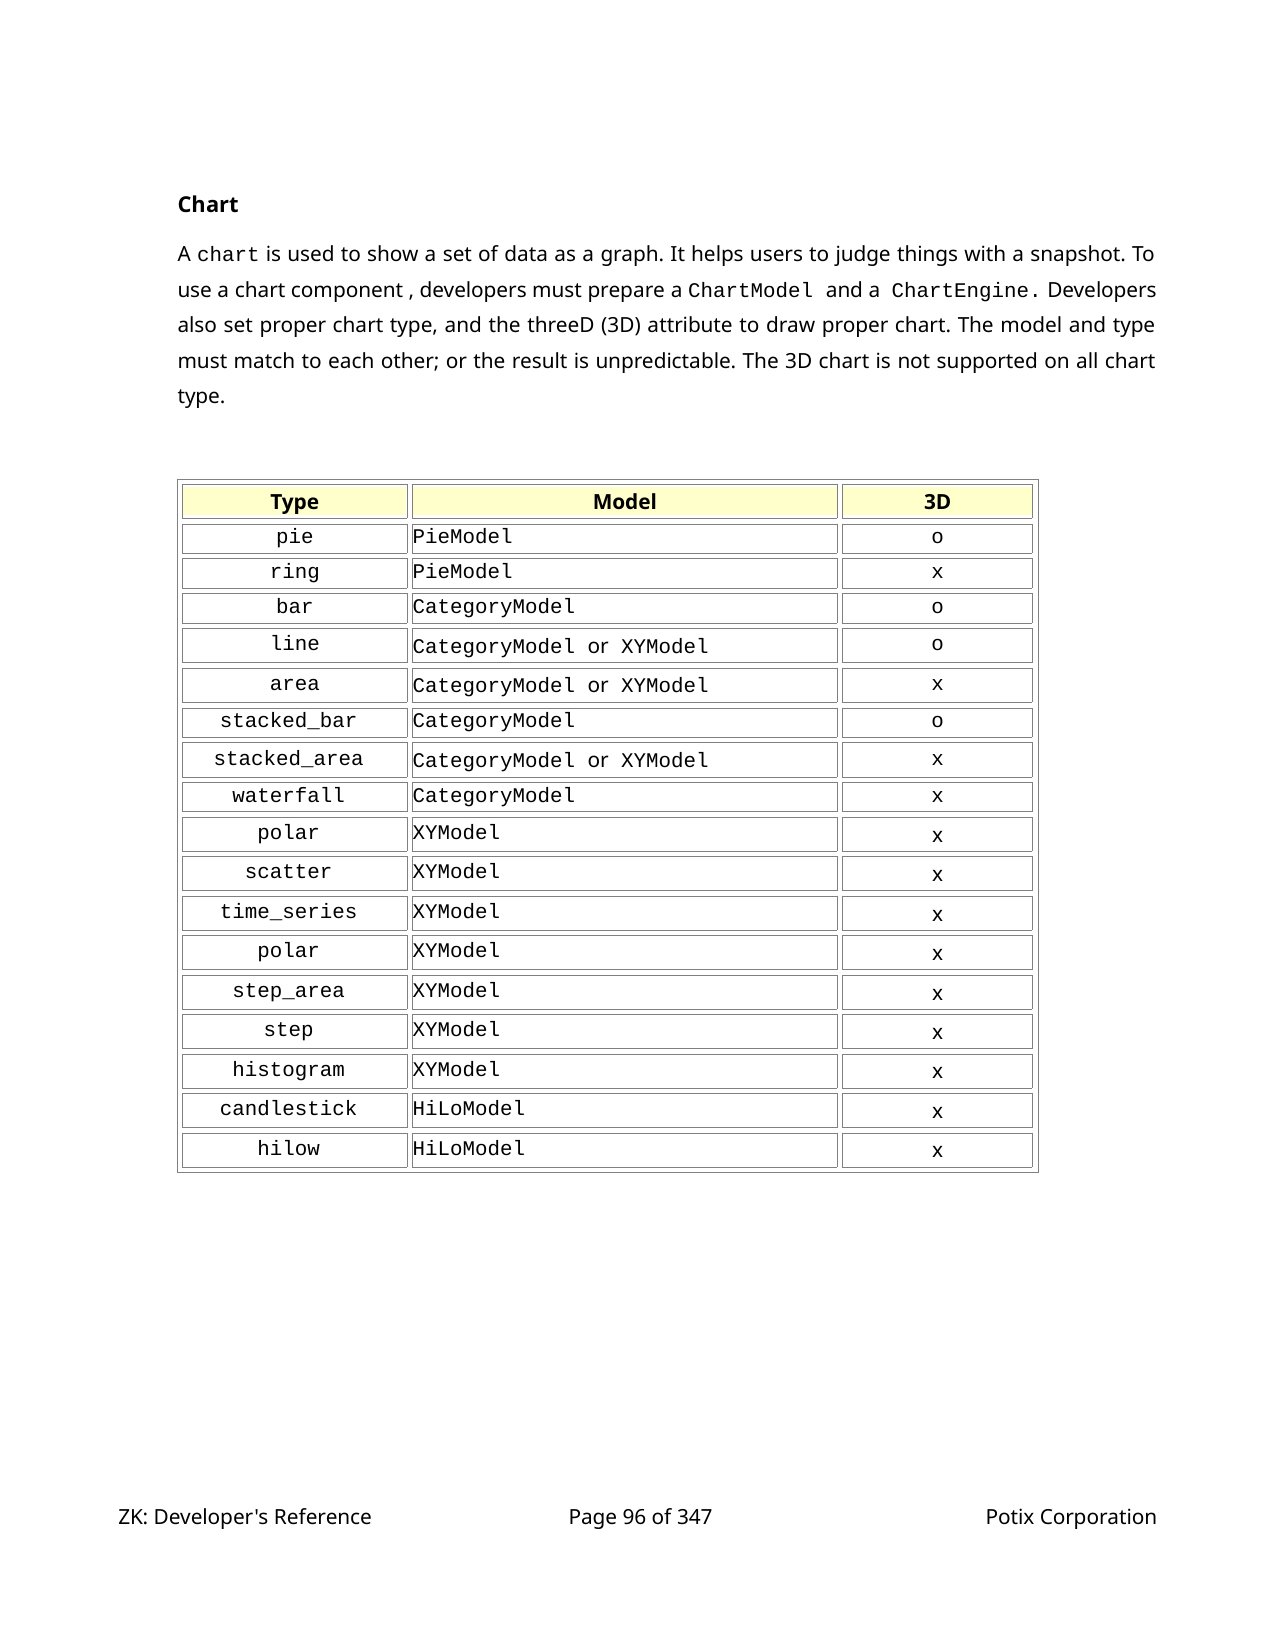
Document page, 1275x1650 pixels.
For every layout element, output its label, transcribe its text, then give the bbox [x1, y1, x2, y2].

table_cell XYModel [409, 1048, 840, 1088]
table_cell o [840, 623, 1035, 662]
table_cell polar [180, 930, 409, 969]
table_header Model [409, 480, 840, 518]
table_cell scatter [180, 851, 409, 890]
table_cell o [840, 588, 1035, 622]
table_cell x [840, 1048, 1035, 1088]
table_cell CategoryModel or XYModel [409, 662, 840, 702]
table_cell candlestick [180, 1088, 409, 1127]
table_cell ring [180, 553, 409, 588]
table_cell pie [180, 518, 409, 553]
table_cell XYModel [409, 1009, 840, 1048]
table_cell CategoryModel [409, 588, 840, 622]
table_cell line [180, 623, 409, 662]
table_cell step [180, 1009, 409, 1048]
table_cell HiLoModel [409, 1088, 840, 1127]
table_cell step_area [180, 969, 409, 1009]
table_cell x [840, 1127, 1035, 1167]
table_cell waterfall [180, 777, 409, 811]
table_cell CategoryModel or XYModel [409, 737, 840, 777]
table_cell XYModel [409, 851, 840, 890]
table_cell CategoryModel or XYModel [409, 623, 840, 662]
table_cell histogram [180, 1048, 409, 1088]
table_cell hilow [180, 1127, 409, 1167]
table_cell CategoryModel [409, 777, 840, 811]
table_cell x [840, 851, 1035, 890]
table_cell area [180, 662, 409, 702]
table_cell o [840, 702, 1035, 737]
table_cell XYModel [409, 969, 840, 1009]
table_cell CategoryModel [409, 702, 840, 737]
table_cell PieModel [409, 518, 840, 553]
table_cell x [840, 553, 1035, 588]
table_cell time_series [180, 890, 409, 930]
table_cell x [840, 1088, 1035, 1127]
table_cell HiLoModel [409, 1127, 840, 1167]
table_cell bar [180, 588, 409, 622]
table_cell x [840, 777, 1035, 811]
table_header Type [180, 480, 409, 518]
table_cell stacked_bar [180, 702, 409, 737]
table_cell XYModel [409, 930, 840, 969]
table_cell XYModel [409, 811, 840, 851]
text A chart is used to show a set of data as a graph. It helps users to judge things with a snapshot. To use a chart component , developers must prepare a ChartModel and a ChartEngine. Developers also set proper chart type, and the threeD (3D) attribute to draw proper chart. The model and type must match to each other; or the result is unpredictable. The 3D chart is not supported on all chart type. [177, 239, 1157, 409]
table_cell x [840, 890, 1035, 930]
table_cell x [840, 737, 1035, 777]
table_cell stacked_area [180, 737, 409, 777]
table_header 3D [840, 480, 1035, 518]
table_cell x [840, 662, 1035, 702]
table_cell XYModel [409, 890, 840, 930]
table_cell x [840, 811, 1035, 851]
table_cell PieModel [409, 553, 840, 588]
table_cell x [840, 1009, 1035, 1048]
table_cell polar [180, 811, 409, 851]
table_cell o [840, 518, 1035, 553]
table_cell x [840, 930, 1035, 969]
table_cell x [840, 969, 1035, 1009]
subtitle Chart [177, 189, 1157, 219]
